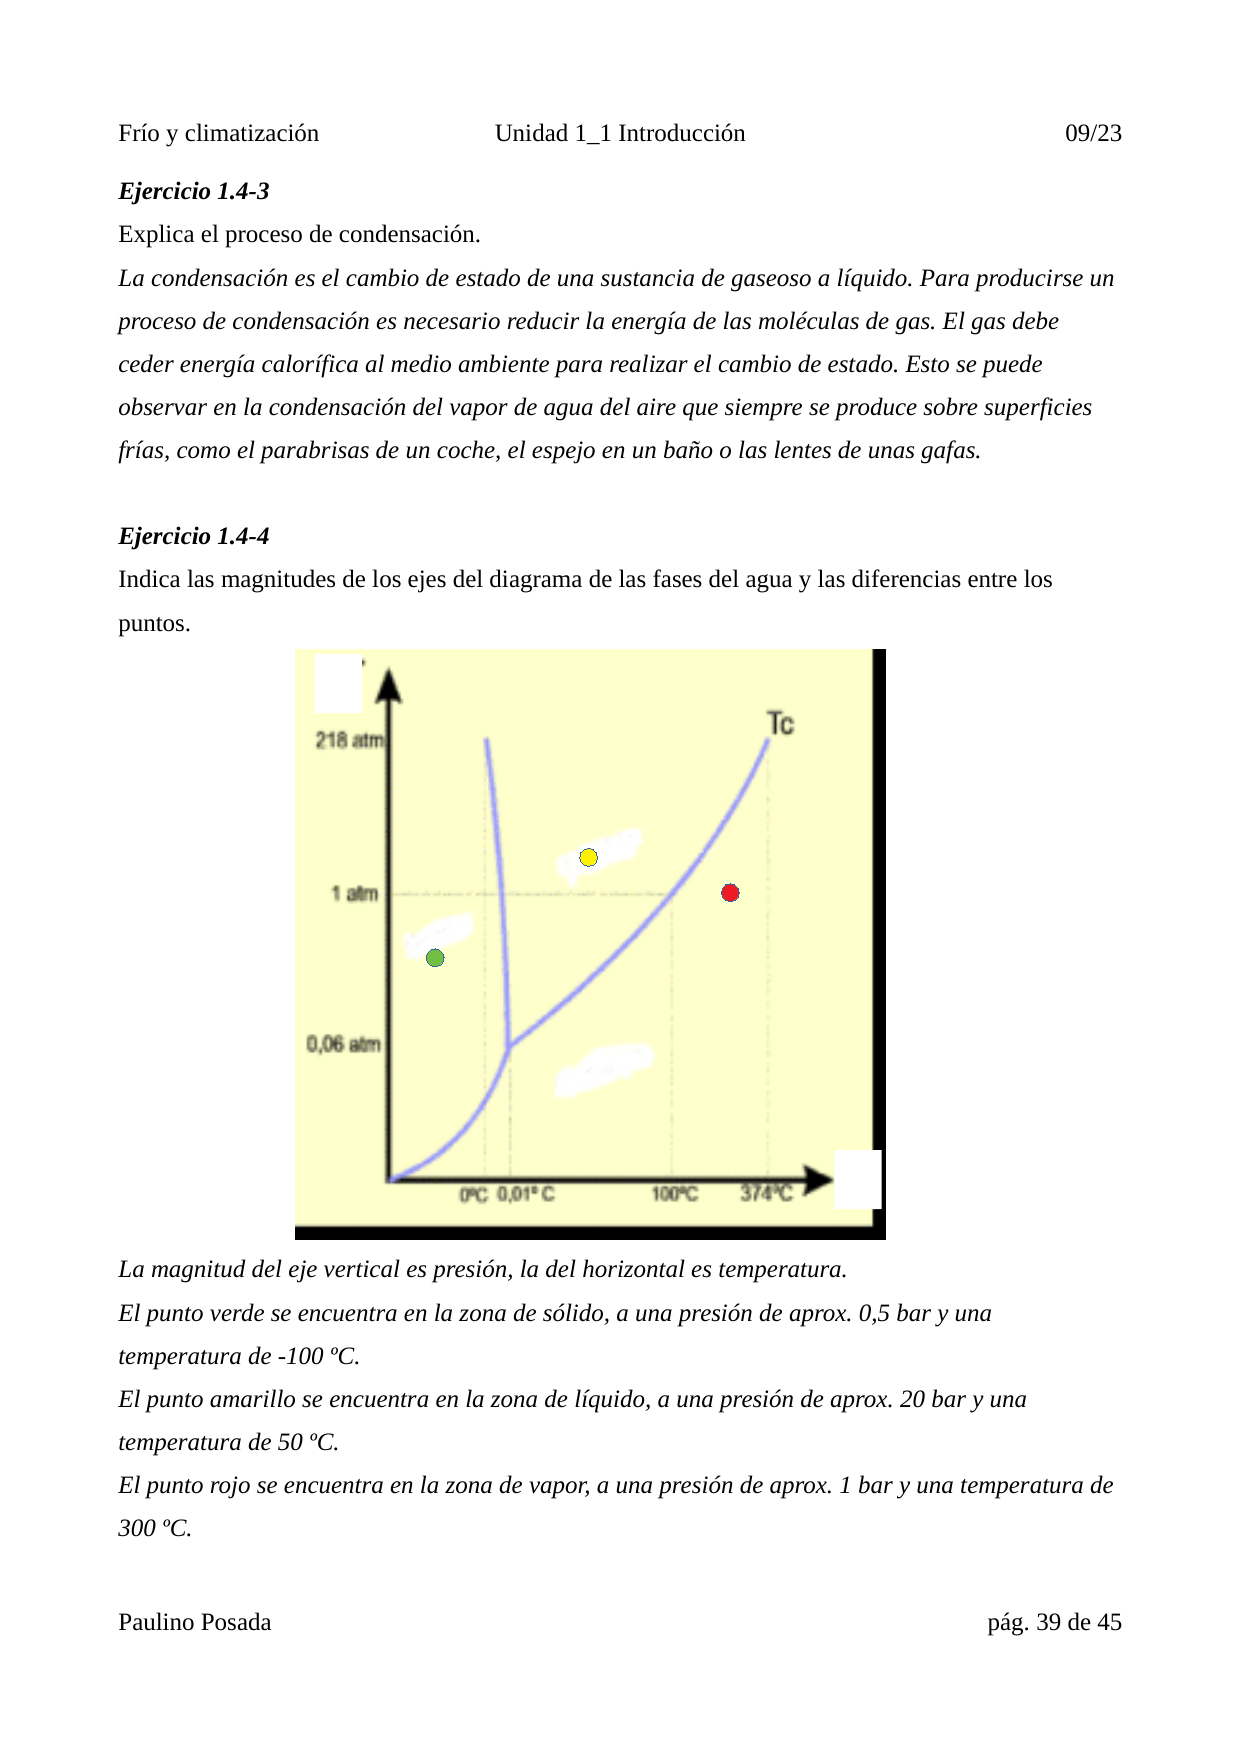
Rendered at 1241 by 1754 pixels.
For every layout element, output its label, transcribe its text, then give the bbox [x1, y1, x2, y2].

text La condensación es el cambio de estado de una sustancia de gaseoso a líquido. Para producirse un proceso de condensación es necesario reducir la energía de las moléculas de gas. El gas debe ceder energía calorífica al medio ambiente para realizar el cambio de estado. Esto se puede observar en la condensación del vapor de agua del aire que siempre se produce sobre superficies frías, como el parabrisas de un coche, el espejo en un baño o las lentes de unas gafas. [118, 263, 1122, 464]
text La magnitud del eje vertical es presión, la del horizontal es temperatura. [118, 1254, 1122, 1283]
text Indica las magnitudes de los ejes del diagrama de las fases del agua y las diferencias entre los puntos. [118, 564, 1122, 636]
text Explica el proceso de condensación. [118, 219, 1122, 248]
text Ejercicio 1.4-4 [118, 521, 1122, 550]
text El punto verde se encuentra en la zona de sólido, a una presión de aprox. 0,5 bar y una temperatura de -100 ºC. [118, 1298, 1122, 1369]
text El punto rojo se encuentra en la zona de vapor, a una presión de aprox. 1 bar y una temperatura de 300 ºC. [118, 1470, 1122, 1542]
picture [295, 649, 886, 1240]
text El punto amarillo se encuentra en la zona de líquido, a una presión de aprox. 20 bar y una temperatura de 50 ºC. [118, 1384, 1122, 1456]
text Ejercicio 1.4-3 [118, 176, 1122, 205]
